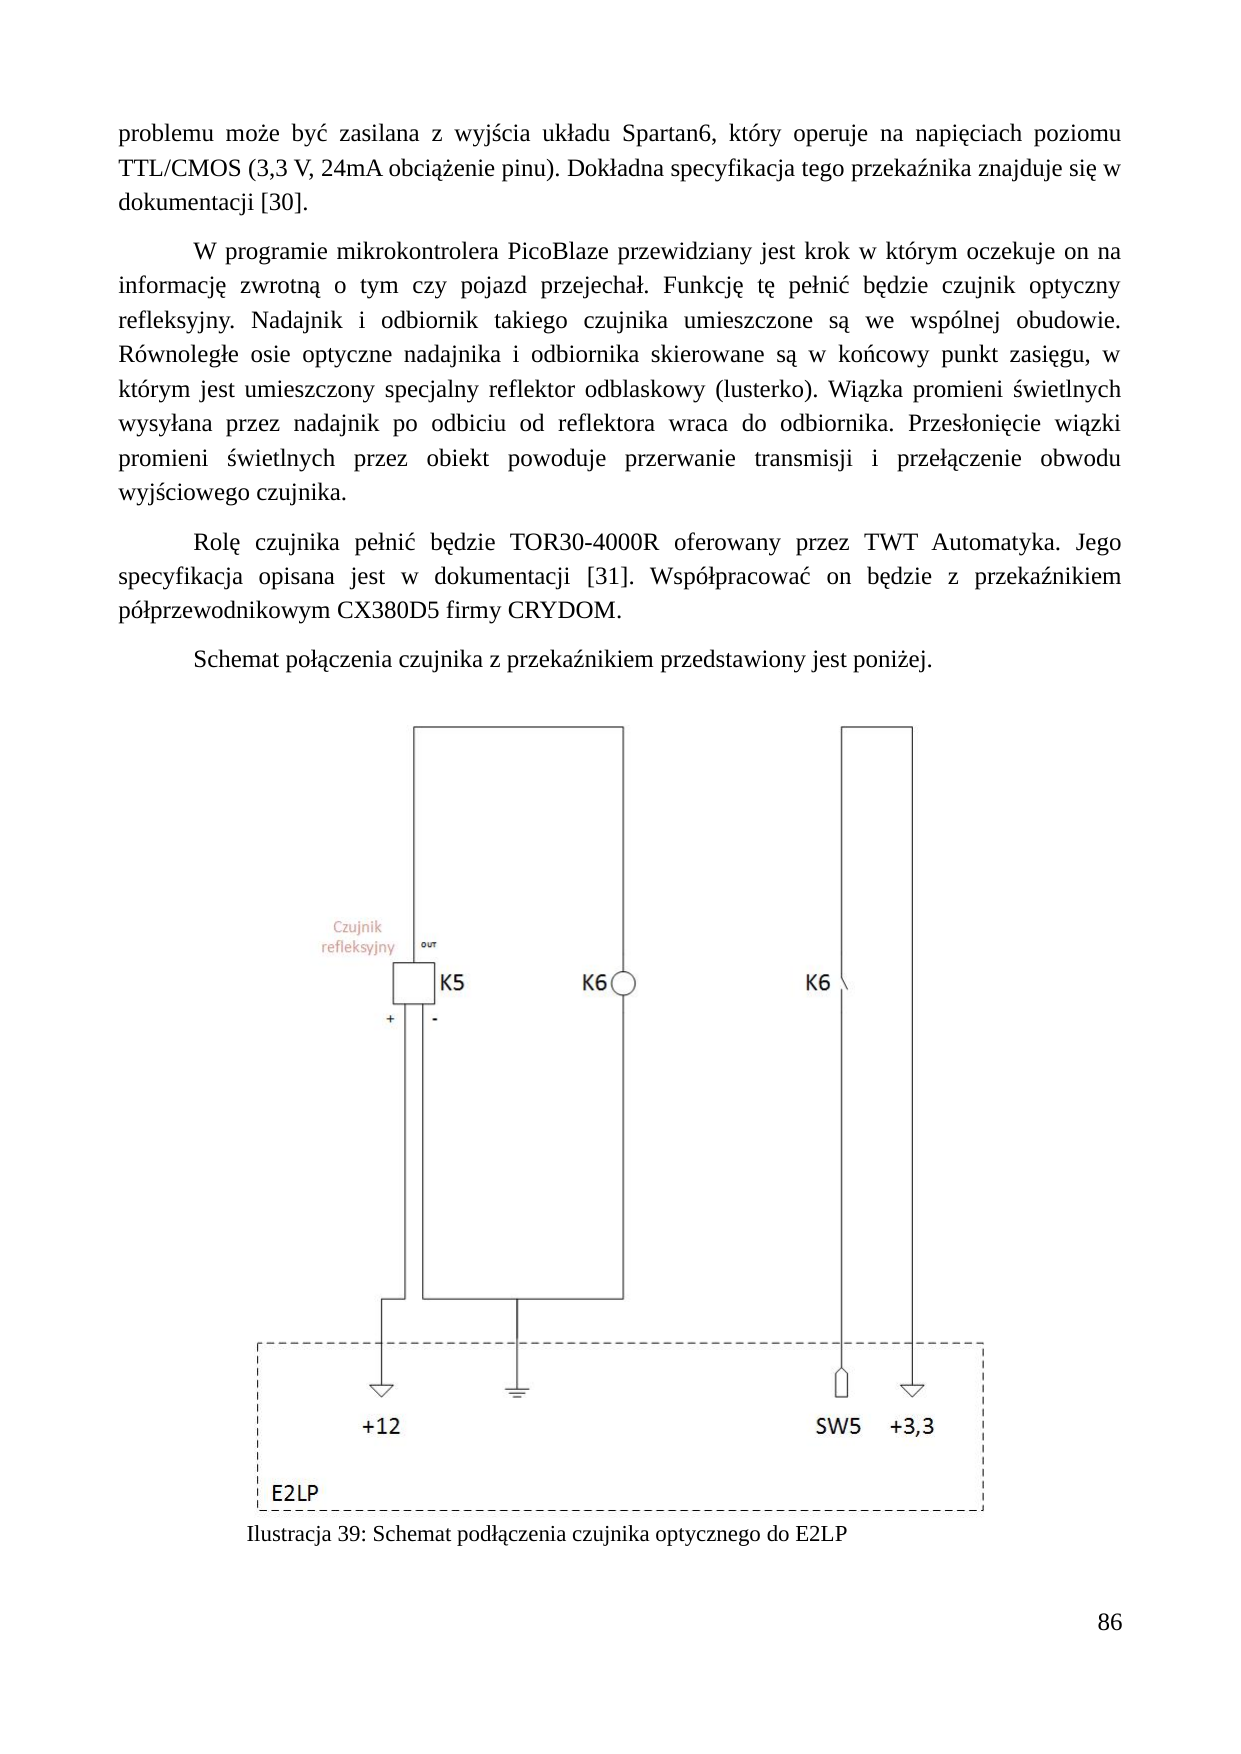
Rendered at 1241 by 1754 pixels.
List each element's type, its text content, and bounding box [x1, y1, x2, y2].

text W programie mikrokontrolera PicoBlaze przewidziany jest krok w którym oczekuje on na informację zwrotną o tym czy pojazd przejechał. Funkcję tę pełnić będzie czujnik optyczny refleksyjny. Nadajnik i odbiornik takiego czujnika umieszczone są we wspólnej obudowie. Równoległe osie optyczne nadajnika i odbiornika skierowane są w końcowy punkt zasięgu, w którym jest umieszczony specjalny reflektor odblaskowy (lusterko). Wiązka promieni świetlnych wysyłana przez nadajnik po odbiciu od reflektora wraca do odbiornika. Przesłonięcie wiązki promieni świetlnych przez obiekt powoduje przerwanie transmisji i przełączenie obwodu wyjściowego czujnika. [118, 236, 1122, 506]
text problemu może być zasilana z wyjścia układu Spartan6, który operuje na napięciach poziomu TTL/CMOS (3,3 V, 24mA obciążenie pinu). Dokładna specyfikacja tego przekaźnika znajduje się w dokumentacji [30]. [118, 118, 1122, 216]
text Ilustracja 39: Schemat podłączenia czujnika optycznego do E2LP [246, 1521, 984, 1547]
text Schemat połączenia czujnika z przekaźnikiem przedstawiony jest poniżej. [118, 644, 1122, 673]
picture [246, 725, 985, 1521]
text Rolę czujnika pełnić będzie TOR30-4000R oferowany przez TWT Automatyka. Jego specyfikacja opisana jest w dokumentacji [31]. Współpracować on będzie z przekaźnikiem półprzewodnikowym CX380D5 firmy CRYDOM. [118, 527, 1122, 624]
